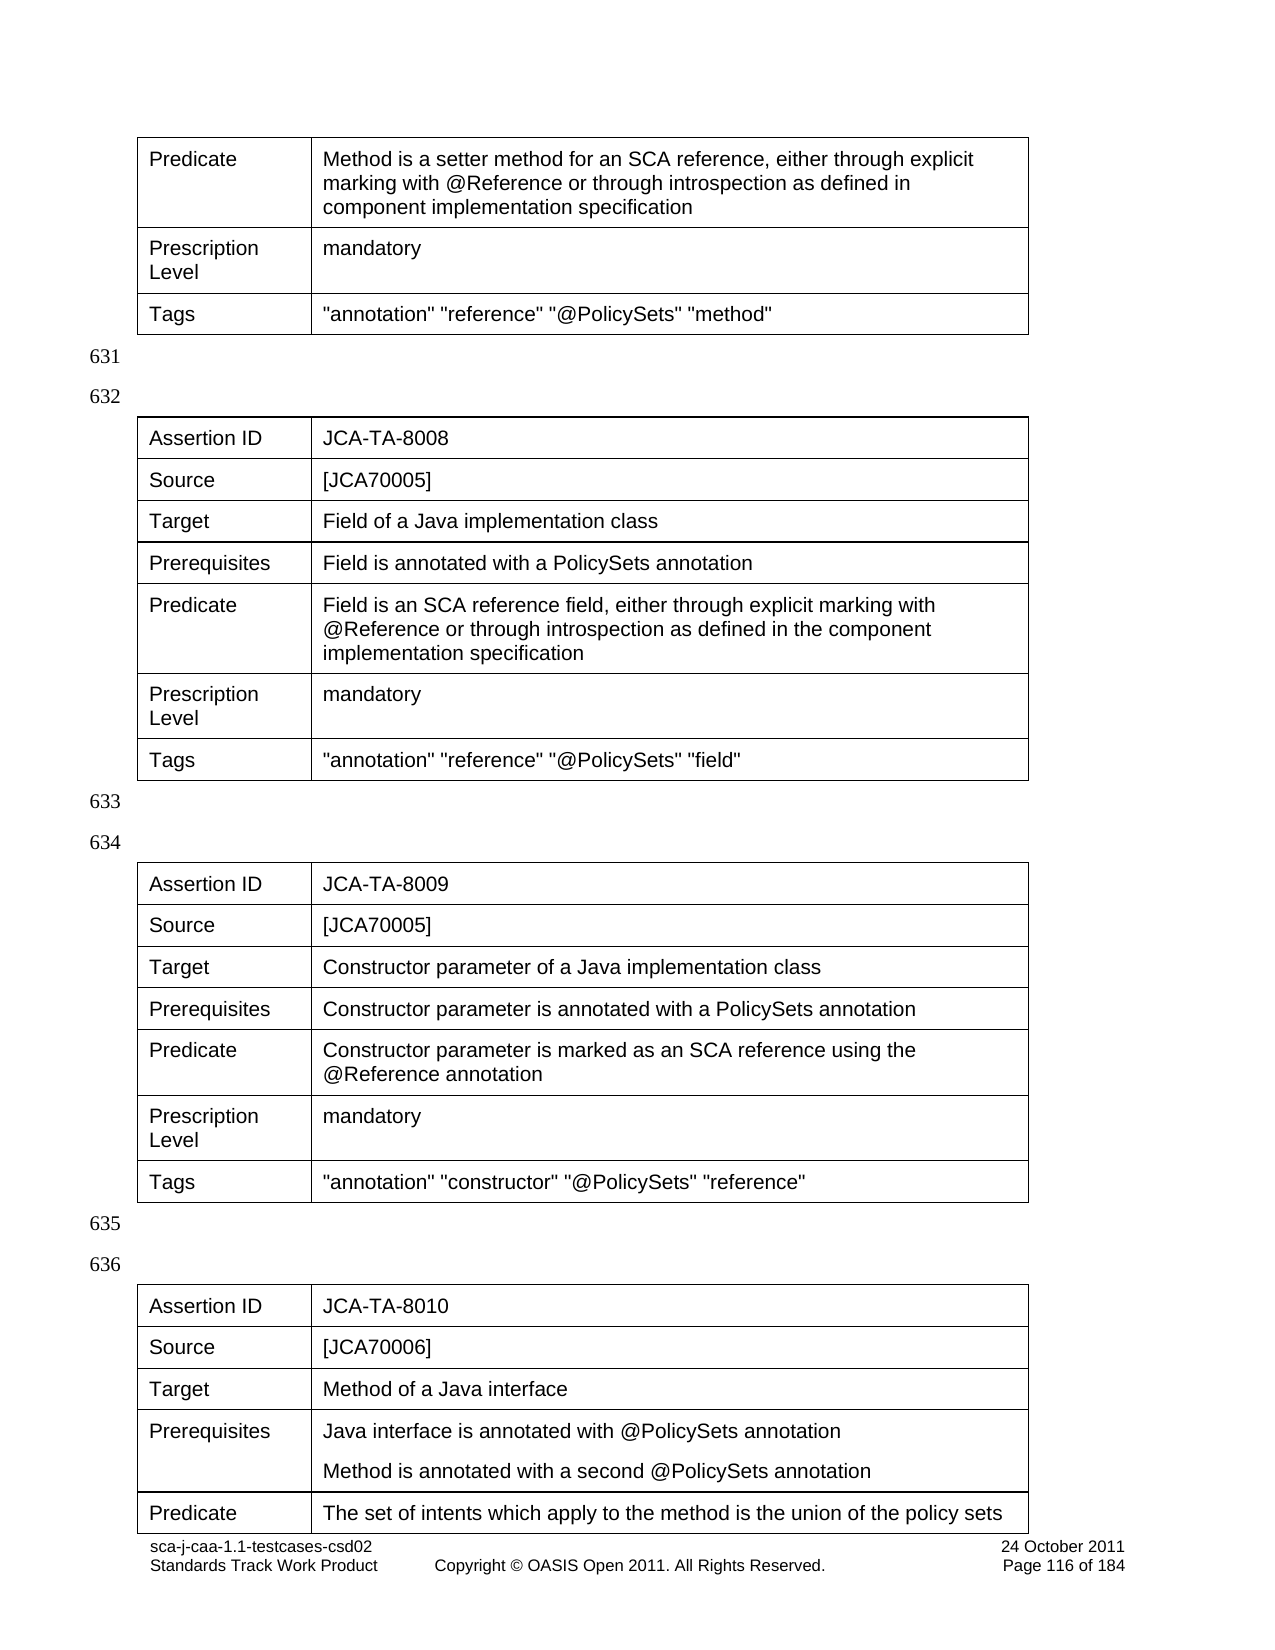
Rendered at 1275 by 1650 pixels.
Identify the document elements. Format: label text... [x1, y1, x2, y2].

table_cell Tags [138, 739, 311, 780]
table_cell mandatory [312, 228, 1028, 292]
table_cell Constructor parameter is marked as an SCA reference using the @Reference annotation [312, 1030, 1028, 1094]
table_cell Prerequisites [138, 988, 311, 1029]
table_cell Tags [138, 1161, 311, 1202]
table_cell "annotation" "reference" "@PolicySets" "field" [312, 739, 1028, 780]
table_cell Prerequisites [138, 1410, 311, 1491]
table_cell Field is an SCA reference field, either through explicit marking with @Reference or through introspection as defined in the component implementation specification [312, 584, 1028, 673]
table_cell Target [138, 501, 311, 541]
table_cell Source [138, 905, 311, 946]
table_cell [JCA70005] [312, 459, 1028, 500]
table_cell mandatory [312, 674, 1028, 738]
table_header Assertion ID [138, 418, 311, 458]
table_header JCA-TA-8009 [312, 863, 1028, 904]
table_header Assertion ID [138, 863, 311, 904]
table_cell "annotation" "constructor" "@PolicySets" "reference" [312, 1161, 1028, 1202]
table_cell Constructor parameter is annotated with a PolicySets annotation [312, 988, 1028, 1029]
table_cell Method of a Java interface [312, 1369, 1028, 1409]
table_cell Predicate [138, 1493, 311, 1533]
table_cell Source [138, 1327, 311, 1367]
table_cell Constructor parameter of a Java implementation class [312, 947, 1028, 987]
table_header JCA-TA-8008 [312, 418, 1028, 458]
table_cell Field of a Java implementation class [312, 501, 1028, 541]
table_cell Prescription Level [138, 1096, 311, 1160]
table_cell Prescription Level [138, 674, 311, 738]
table_cell Predicate [138, 584, 311, 673]
table_cell [JCA70006] [312, 1327, 1028, 1367]
table_header Assertion ID [138, 1285, 311, 1326]
table_cell [JCA70005] [312, 905, 1028, 946]
table_cell Prerequisites [138, 543, 311, 583]
table_cell Prescription Level [138, 228, 311, 292]
table_cell The set of intents which apply to the method is the union of the policy sets [312, 1493, 1028, 1533]
table_header JCA-TA-8010 [312, 1285, 1028, 1326]
table_cell Tags [138, 294, 311, 334]
table_cell Target [138, 1369, 311, 1409]
table_cell Predicate [138, 1030, 311, 1094]
table_cell Field is annotated with a PolicySets annotation [312, 543, 1028, 583]
table_cell "annotation" "reference" "@PolicySets" "method" [312, 294, 1028, 334]
table_cell Java interface is annotated with @PolicySets annotation Method is annotated with a second @PolicySets annotation [312, 1410, 1028, 1491]
table_cell Target [138, 947, 311, 987]
table_cell Source [138, 459, 311, 500]
table_cell Method is a setter method for an SCA reference, either through explicit marking with @Reference or through introspection as defined in component implementation specification [312, 138, 1028, 227]
table_cell Predicate [138, 138, 311, 227]
table_cell mandatory [312, 1096, 1028, 1160]
